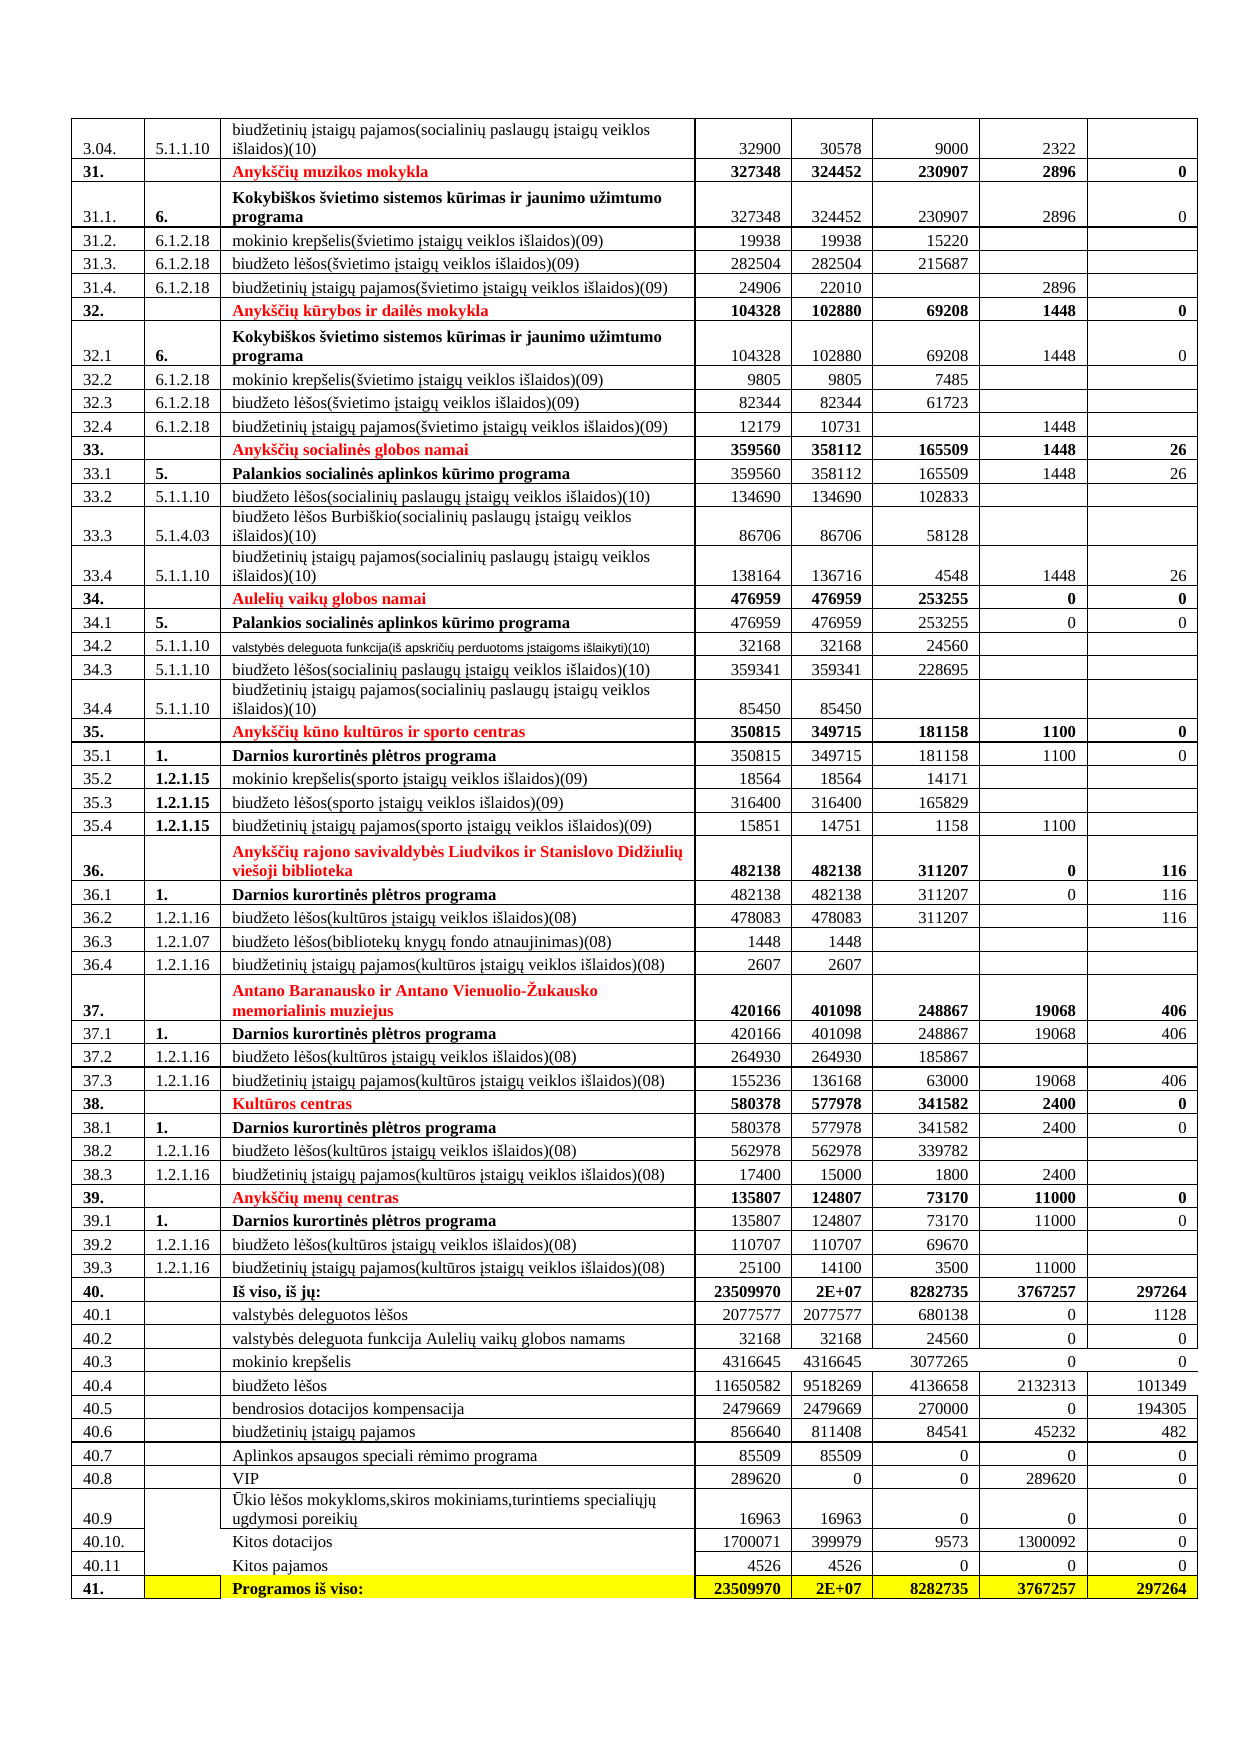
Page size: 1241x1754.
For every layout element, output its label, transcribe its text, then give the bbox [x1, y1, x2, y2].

table_cell [1088, 366, 1197, 389]
table_cell 324452 [792, 182, 872, 226]
table_cell 1. [145, 1208, 220, 1230]
table_cell 401098 [792, 975, 872, 1019]
table_cell 85450 [696, 680, 791, 718]
table_cell 228695 [873, 656, 979, 678]
table_cell 230907 [873, 182, 979, 226]
table_cell 316400 [792, 789, 872, 812]
table_cell 85450 [792, 680, 872, 718]
table_cell 0 [1088, 159, 1197, 181]
table_cell 102833 [873, 484, 979, 506]
table_cell 38.3 [72, 1161, 144, 1183]
table_cell [1088, 952, 1197, 974]
table_cell 38.2 [72, 1138, 144, 1160]
table_cell 230907 [873, 159, 979, 181]
table_cell biudžeto lėšos(kultūros įstaigų veiklos išlaidos)(08) [221, 905, 694, 927]
table_cell 2077577 [696, 1302, 791, 1324]
table_cell 165509 [873, 460, 979, 483]
table_cell Kitos pajamos [221, 1551, 694, 1574]
table_cell 482138 [696, 881, 791, 904]
table_cell [980, 366, 1087, 389]
table_cell [145, 586, 220, 608]
table_cell biudžetinių įstaigų pajamos(socialinių paslaugų įstaigų veiklos išlaidos)(10) [221, 119, 694, 158]
table_cell 0 [1087, 1349, 1197, 1371]
table_cell 476959 [696, 586, 791, 608]
table_cell biudžeto lėšos(švietimo įstaigų veiklos išlaidos)(09) [221, 390, 694, 412]
table_cell 23509970 [696, 1278, 791, 1301]
table_cell [980, 905, 1087, 927]
table_cell [980, 766, 1087, 788]
table_cell 0 [873, 1466, 979, 1488]
table_cell 14751 [792, 813, 872, 835]
table_cell 311207 [873, 905, 979, 927]
table_cell [980, 1231, 1087, 1254]
table_cell 40.2 [72, 1325, 144, 1348]
table_cell 35.3 [72, 789, 144, 812]
table_cell 116 [1088, 836, 1197, 880]
table_cell 3500 [873, 1255, 979, 1277]
table_cell 5.1.1.10 [145, 633, 220, 655]
table_cell mokinio krepšelis [221, 1349, 694, 1371]
table_cell 482138 [696, 836, 791, 880]
table_cell 5. [145, 460, 220, 483]
table_cell 102880 [792, 321, 872, 365]
table_cell 15851 [696, 813, 791, 835]
table_cell 26 [1088, 460, 1197, 483]
table_cell 1800 [873, 1161, 979, 1183]
table_cell 40.1 [72, 1302, 144, 1324]
table_cell 136168 [792, 1068, 872, 1090]
table_cell 0 [980, 1443, 1087, 1465]
table_cell 680138 [873, 1302, 979, 1324]
table_cell 19068 [980, 1021, 1087, 1043]
table_cell 1700071 [696, 1529, 791, 1551]
table_cell 116 [1088, 905, 1197, 927]
table_cell 73170 [873, 1185, 979, 1207]
table_cell [980, 1044, 1087, 1066]
table_cell [980, 928, 1087, 951]
table_cell 37. [72, 975, 144, 1019]
table_cell [1088, 1161, 1197, 1183]
table_cell 359560 [696, 460, 791, 483]
table_cell 22010 [792, 274, 872, 297]
table_cell 1.2.1.15 [145, 766, 220, 788]
table_cell [145, 1396, 220, 1418]
table_cell 31.3. [72, 251, 144, 273]
table_cell 327348 [696, 182, 791, 226]
table_cell 36.3 [72, 928, 144, 951]
table_cell 0 [980, 881, 1087, 904]
table_cell 562978 [792, 1138, 872, 1160]
table_cell [1088, 484, 1197, 506]
table_cell 406 [1088, 1068, 1197, 1090]
table_cell 0 [792, 1466, 872, 1488]
table_cell 1448 [980, 413, 1087, 436]
table_cell 0 [1088, 1208, 1197, 1230]
table_cell 349715 [792, 743, 872, 765]
table_cell 289620 [696, 1466, 791, 1488]
table_cell 0 [1088, 1091, 1197, 1113]
table_cell 1448 [792, 928, 872, 951]
table_cell 6.1.2.18 [145, 251, 220, 273]
table_cell 253255 [873, 609, 979, 632]
table_cell 2322 [980, 119, 1087, 158]
table_cell 19938 [792, 228, 872, 250]
table_cell [145, 1528, 221, 1551]
table_cell 101349 [1088, 1372, 1197, 1394]
table_cell [873, 274, 979, 297]
table_cell 5.1.1.10 [145, 484, 220, 506]
table_cell [1088, 1255, 1197, 1277]
table_cell 165829 [873, 789, 979, 812]
table_cell 1.2.1.07 [145, 928, 220, 951]
table_cell 19068 [980, 1068, 1087, 1090]
table_cell VIP [221, 1466, 694, 1488]
table_cell 248867 [873, 1021, 979, 1043]
table_cell 40.4 [72, 1372, 144, 1394]
table_cell 4316645 [792, 1349, 872, 1371]
table_cell 40. [72, 1278, 144, 1301]
table_cell 110707 [696, 1231, 791, 1254]
table_cell 316400 [696, 789, 791, 812]
table_cell Kokybiškos švietimo sistemos kūrimas ir jaunimo užimtumo programa [221, 182, 694, 226]
table_cell 2400 [980, 1114, 1087, 1137]
table_cell 1.2.1.16 [145, 952, 220, 974]
table_cell Kultūros centras [221, 1091, 694, 1113]
table_cell 31.1. [72, 182, 144, 226]
table_cell [1088, 1138, 1197, 1160]
table_cell 6. [145, 321, 220, 365]
table_cell 32168 [696, 1325, 791, 1348]
table_cell 2896 [980, 159, 1087, 181]
table_cell [145, 298, 220, 320]
table_cell 401098 [792, 1021, 872, 1043]
table_cell 36.2 [72, 905, 144, 927]
table_cell Darnios kurortinės plėtros programa [221, 1114, 694, 1137]
table_cell mokinio krepšelis(švietimo įstaigų veiklos išlaidos)(09) [221, 366, 694, 389]
table_cell biudžetinių įstaigų pajamos(kultūros įstaigų veiklos išlaidos)(08) [221, 1161, 694, 1183]
table_cell 0 [980, 1325, 1087, 1348]
table_cell [980, 656, 1087, 678]
table_cell 63000 [873, 1068, 979, 1090]
table_cell [145, 1443, 220, 1465]
table_cell 32.1 [72, 321, 144, 365]
table_cell 34.3 [72, 656, 144, 678]
table_cell 10731 [792, 413, 872, 436]
table_cell 39.2 [72, 1231, 144, 1254]
table_cell 32168 [696, 633, 791, 655]
table_cell 23509970 [696, 1576, 791, 1598]
table_cell biudžeto lėšos Burbiškio(socialinių paslaugų įstaigų veiklos išlaidos)(10) [221, 507, 694, 545]
table_cell 0 [980, 609, 1087, 632]
table_cell 350815 [696, 719, 791, 741]
table_cell 16963 [792, 1489, 872, 1528]
table_cell 124807 [792, 1185, 872, 1207]
table_cell 39.3 [72, 1255, 144, 1277]
table_cell 420166 [696, 975, 791, 1019]
table_cell [1088, 656, 1197, 678]
table_cell 85509 [792, 1443, 872, 1465]
table_cell valstybės deleguota funkcija Aulelių vaikų globos namams [221, 1325, 694, 1348]
table_cell [873, 680, 979, 718]
table_cell 134690 [792, 484, 872, 506]
table_cell 36.4 [72, 952, 144, 974]
table_cell 2607 [696, 952, 791, 974]
table_cell mokinio krepšelis(sporto įstaigų veiklos išlaidos)(09) [221, 766, 694, 788]
table_cell 11000 [980, 1185, 1087, 1207]
table_cell 39. [72, 1185, 144, 1207]
table_cell 30578 [792, 119, 872, 158]
table_cell 18564 [696, 766, 791, 788]
table_cell 0 [873, 1552, 979, 1574]
table_cell Anykščių kūrybos ir dailės mokykla [221, 298, 694, 320]
table_cell 580378 [696, 1091, 791, 1113]
table_cell [873, 413, 979, 436]
table_cell biudžetinių įstaigų pajamos(kultūros įstaigų veiklos išlaidos)(08) [221, 1068, 694, 1090]
table_cell [980, 633, 1087, 655]
table_cell 1448 [980, 460, 1087, 483]
table_cell Anykščių menų centras [221, 1185, 694, 1207]
table_cell 358112 [792, 460, 872, 483]
table_cell 1. [145, 1114, 220, 1137]
table_cell 2400 [980, 1091, 1087, 1113]
table_cell biudžetinių įstaigų pajamos [221, 1419, 694, 1441]
table_cell 9805 [696, 366, 791, 389]
table_cell [145, 836, 220, 880]
table_cell 32.2 [72, 366, 144, 389]
table_cell 0 [1088, 586, 1197, 608]
table_cell [873, 952, 979, 974]
table_cell 327348 [696, 159, 791, 181]
table_cell 478083 [696, 905, 791, 927]
table_cell 476959 [696, 609, 791, 632]
table_cell biudžeto lėšos(socialinių paslaugų įstaigų veiklos išlaidos)(10) [221, 484, 694, 506]
table_cell [145, 1185, 220, 1207]
table_cell 478083 [792, 905, 872, 927]
table_cell 34. [72, 586, 144, 608]
table_cell Aulelių vaikų globos namai [221, 586, 694, 608]
table_cell 37.1 [72, 1021, 144, 1043]
table_cell 2896 [980, 182, 1087, 226]
table_cell [145, 1278, 220, 1301]
table_cell biudžeto lėšos(sporto įstaigų veiklos išlaidos)(09) [221, 789, 694, 812]
table_cell 40.8 [72, 1466, 144, 1488]
table_cell 282504 [792, 251, 872, 273]
table_cell 1448 [980, 437, 1087, 459]
table_cell 165509 [873, 437, 979, 459]
table_cell 1. [145, 1021, 220, 1043]
table_cell [1088, 413, 1197, 436]
table_cell 24906 [696, 274, 791, 297]
table_cell 399979 [792, 1529, 872, 1551]
table_cell 33. [72, 437, 144, 459]
table_cell 32. [72, 298, 144, 320]
table_cell 194305 [1088, 1396, 1197, 1418]
table_cell 4316645 [696, 1349, 792, 1371]
table_cell [145, 1091, 220, 1113]
table_cell biudžeto lėšos [221, 1372, 694, 1394]
table_cell Darnios kurortinės plėtros programa [221, 1021, 694, 1043]
table_cell 5. [145, 609, 220, 632]
table_cell 69208 [873, 321, 979, 365]
table_cell 135807 [696, 1185, 791, 1207]
table_cell [145, 437, 220, 459]
table_cell 6.1.2.18 [145, 274, 220, 297]
table_cell 32.3 [72, 390, 144, 412]
table_cell 5.1.1.10 [145, 546, 220, 585]
table_cell 15000 [792, 1161, 872, 1183]
table_cell 5.1.4.03 [145, 507, 220, 545]
table_cell 14100 [792, 1255, 872, 1277]
table_cell 311207 [873, 836, 979, 880]
table_cell 6.1.2.18 [145, 413, 220, 436]
table_cell 215687 [873, 251, 979, 273]
table_cell [1088, 119, 1197, 158]
table_cell biudžetinių įstaigų pajamos(kultūros įstaigų veiklos išlaidos)(08) [221, 1255, 694, 1277]
table_cell 3077265 [873, 1349, 979, 1371]
table_cell [980, 484, 1087, 506]
table_cell 40.6 [72, 1419, 144, 1441]
table_cell 6.1.2.18 [145, 390, 220, 412]
table_cell 19938 [696, 228, 791, 250]
table_cell 358112 [792, 437, 872, 459]
table_cell 1.2.1.16 [145, 1255, 220, 1277]
table_cell [145, 1466, 220, 1488]
table_cell 580378 [696, 1114, 791, 1137]
table_cell 4526 [792, 1552, 872, 1574]
table_cell 181158 [873, 743, 979, 765]
table_cell 9518269 [792, 1372, 872, 1394]
table_cell Darnios kurortinės plėtros programa [221, 881, 694, 904]
table_cell biudžetinių įstaigų pajamos(švietimo įstaigų veiklos išlaidos)(09) [221, 274, 694, 297]
table_cell 3.04. [72, 119, 144, 158]
table_cell 86706 [792, 507, 872, 545]
table_cell 37.2 [72, 1044, 144, 1066]
table_cell 82344 [792, 390, 872, 412]
table_cell 9573 [873, 1529, 979, 1551]
table_cell 16963 [696, 1489, 791, 1528]
table_cell 84541 [873, 1419, 979, 1441]
table_cell [1088, 1231, 1197, 1254]
table_cell 11000 [980, 1255, 1087, 1277]
table_cell biudžetinių įstaigų pajamos(socialinių paslaugų įstaigų veiklos išlaidos)(10) [221, 546, 694, 585]
table_cell [1088, 633, 1197, 655]
table_cell 476959 [792, 586, 872, 608]
table_cell 33.3 [72, 507, 144, 545]
table_cell 185867 [873, 1044, 979, 1066]
table_cell 297264 [1088, 1278, 1197, 1301]
table_cell 110707 [792, 1231, 872, 1254]
table_cell [145, 159, 220, 181]
table_cell 297264 [1088, 1576, 1197, 1598]
table_cell [145, 1576, 220, 1598]
table_cell 0 [873, 1489, 979, 1528]
table_cell Palankios socialinės aplinkos kūrimo programa [221, 460, 694, 483]
table_cell 248867 [873, 975, 979, 1019]
table_cell 181158 [873, 719, 979, 741]
table_cell 0 [1088, 1185, 1197, 1207]
table_cell 359341 [792, 656, 872, 678]
table_cell [1088, 813, 1197, 835]
table_cell [1088, 274, 1197, 297]
table_cell 1448 [696, 928, 791, 951]
table_cell biudžeto lėšos(kultūros įstaigų veiklos išlaidos)(08) [221, 1044, 694, 1066]
table_cell Ūkio lėšos mokykloms,skiros mokiniams,turintiems specialiųjų ugdymosi poreikių [221, 1489, 694, 1528]
table_cell 350815 [696, 743, 791, 765]
table_cell 9000 [873, 119, 979, 158]
table_cell 14171 [873, 766, 979, 788]
table_cell 324452 [792, 159, 872, 181]
table_cell 2607 [792, 952, 872, 974]
table_cell Kokybiškos švietimo sistemos kūrimas ir jaunimo užimtumo programa [221, 321, 694, 365]
table_cell 0 [1088, 743, 1197, 765]
table_cell 0 [980, 1489, 1087, 1528]
table_cell [1088, 251, 1197, 273]
table_cell 0 [980, 1552, 1087, 1574]
table_cell 2400 [980, 1161, 1087, 1183]
table_cell 104328 [696, 298, 791, 320]
table_cell 562978 [696, 1138, 791, 1160]
table_cell 31. [72, 159, 144, 181]
table_cell 406 [1088, 1021, 1197, 1043]
table_cell 7485 [873, 366, 979, 389]
table_cell 136716 [792, 546, 872, 585]
table_cell 5.1.1.10 [145, 656, 220, 678]
table_cell 35.4 [72, 813, 144, 835]
table_cell biudžeto lėšos(švietimo įstaigų veiklos išlaidos)(09) [221, 251, 694, 273]
table_cell 359341 [696, 656, 791, 678]
table_cell Iš viso, iš jų: [221, 1278, 694, 1301]
table_cell 69670 [873, 1231, 979, 1254]
table_cell Programos iš viso: [221, 1575, 694, 1598]
table_cell 116 [1088, 881, 1197, 904]
table_cell [1088, 507, 1197, 545]
table_cell [980, 1138, 1087, 1160]
table_cell 32.4 [72, 413, 144, 436]
table_cell 482138 [792, 836, 872, 880]
table_cell 0 [1088, 298, 1197, 320]
table_cell 0 [980, 1396, 1087, 1418]
table_cell 40.7 [72, 1443, 144, 1465]
table_cell 82344 [696, 390, 791, 412]
table_cell [1088, 928, 1197, 951]
table_cell 73170 [873, 1208, 979, 1230]
table_cell 0 [1088, 1325, 1197, 1348]
table_cell 3767257 [980, 1278, 1087, 1301]
table_cell 24560 [873, 1325, 979, 1348]
table_cell Kitos dotacijos [221, 1529, 694, 1551]
table_cell [1088, 680, 1197, 718]
table_cell biudžeto lėšos(kultūros įstaigų veiklos išlaidos)(08) [221, 1138, 694, 1160]
table_cell biudžetinių įstaigų pajamos(švietimo įstaigų veiklos išlaidos)(09) [221, 413, 694, 436]
table_cell 1100 [980, 719, 1087, 741]
table_cell biudžeto lėšos(bibliotekų knygų fondo atnaujinimas)(08) [221, 928, 694, 951]
table_cell 0 [873, 1443, 979, 1465]
table_cell 0 [979, 1349, 1087, 1371]
table_cell 38. [72, 1091, 144, 1113]
table_cell 0 [980, 586, 1087, 608]
table_cell Anykščių kūno kultūros ir sporto centras [221, 719, 694, 741]
table_cell 0 [1088, 1489, 1197, 1528]
table_cell 33.4 [72, 546, 144, 585]
table_cell [145, 1419, 220, 1441]
table_cell [980, 952, 1087, 974]
table_cell 24560 [873, 633, 979, 655]
table_cell 155236 [696, 1068, 791, 1090]
table_cell 5.1.1.10 [145, 119, 220, 158]
table_cell valstybės deleguotos lėšos [221, 1302, 694, 1324]
table_cell [1088, 228, 1197, 250]
table_cell 35.2 [72, 766, 144, 788]
table_cell [980, 228, 1087, 250]
table_cell 15220 [873, 228, 979, 250]
table_cell 1.2.1.16 [145, 1068, 220, 1090]
table_cell 2132313 [980, 1372, 1087, 1394]
table_cell 41. [72, 1576, 144, 1598]
table_cell 253255 [873, 586, 979, 608]
table_cell 31.2. [72, 228, 144, 250]
table_cell 289620 [980, 1466, 1087, 1488]
table_cell 124807 [792, 1208, 872, 1230]
table_cell 134690 [696, 484, 791, 506]
table_cell 1.2.1.16 [145, 1044, 220, 1066]
table_cell 36. [72, 836, 144, 880]
table_cell mokinio krepšelis(švietimo įstaigų veiklos išlaidos)(09) [221, 228, 694, 250]
table_cell 264930 [792, 1044, 872, 1066]
table_cell 341582 [873, 1114, 979, 1137]
table_cell 69208 [873, 298, 979, 320]
table_cell 0 [980, 1302, 1087, 1324]
table_cell 38.1 [72, 1114, 144, 1137]
table_cell Darnios kurortinės plėtros programa [221, 1208, 694, 1230]
table_cell 311207 [873, 881, 979, 904]
table_cell 138164 [696, 546, 791, 585]
table_cell 2E+07 [792, 1278, 872, 1301]
table_cell [145, 975, 220, 1019]
table_cell 1.2.1.15 [145, 789, 220, 812]
table_cell 11650582 [696, 1372, 791, 1394]
table_cell biudžeto lėšos(kultūros įstaigų veiklos išlaidos)(08) [221, 1231, 694, 1254]
table_cell [980, 251, 1087, 273]
table_cell 6.1.2.18 [145, 366, 220, 389]
table_cell 264930 [696, 1044, 791, 1066]
table_cell 0 [1088, 321, 1197, 365]
table_cell 1. [145, 881, 220, 904]
table_cell 482 [1088, 1419, 1197, 1441]
table_cell 40.11 [72, 1552, 144, 1574]
table_cell 0 [1088, 1529, 1197, 1551]
table_cell 35.1 [72, 743, 144, 765]
table_cell 86706 [696, 507, 791, 545]
table_cell 2E+07 [792, 1576, 872, 1598]
table_cell 8282735 [873, 1278, 979, 1301]
table_cell 85509 [696, 1443, 791, 1465]
table_cell 26 [1088, 437, 1197, 459]
table_cell 1448 [980, 546, 1087, 585]
table_cell 0 [1088, 719, 1197, 741]
table_cell 0 [1088, 1466, 1197, 1488]
table_cell 40.3 [72, 1349, 144, 1371]
table_cell 1.2.1.16 [145, 1161, 220, 1183]
table_cell 577978 [792, 1091, 872, 1113]
table_cell [145, 1325, 220, 1348]
table_cell 40.10. [72, 1529, 144, 1551]
table_cell 420166 [696, 1021, 791, 1043]
table_cell [980, 680, 1087, 718]
table_cell [145, 1302, 220, 1324]
table_cell valstybės deleguota funkcija(iš apskričių perduotoms įstaigoms išlaikyti)(10) [221, 633, 694, 655]
table_cell 3767257 [980, 1576, 1087, 1598]
table_cell 39.1 [72, 1208, 144, 1230]
table_cell 282504 [696, 251, 791, 273]
table_cell [980, 789, 1087, 812]
table_cell 0 [1088, 1443, 1197, 1465]
table_cell 40.9 [72, 1489, 144, 1528]
table_cell Anykščių socialinės globos namai [221, 437, 694, 459]
table_cell 6.1.2.18 [145, 228, 220, 250]
table_cell Anykščių muzikos mokykla [221, 159, 694, 181]
table_cell 32168 [792, 633, 872, 655]
table_cell 1100 [980, 813, 1087, 835]
table_cell 349715 [792, 719, 872, 741]
table_cell 577978 [792, 1114, 872, 1137]
table_cell [1088, 766, 1197, 788]
table_cell [145, 719, 220, 741]
table_cell 359560 [696, 437, 791, 459]
table_cell [145, 1489, 220, 1528]
table_cell 40.5 [72, 1396, 144, 1418]
table_cell 1158 [873, 813, 979, 835]
table_cell 31.4. [72, 274, 144, 297]
table_cell [1088, 789, 1197, 812]
table_cell 2896 [980, 274, 1087, 297]
table_cell biudžetinių įstaigų pajamos(kultūros įstaigų veiklos išlaidos)(08) [221, 952, 694, 974]
table_cell 45232 [980, 1419, 1087, 1441]
table_cell 1100 [980, 743, 1087, 765]
table_cell 102880 [792, 298, 872, 320]
table_cell 0 [1088, 1114, 1197, 1137]
table_cell 406 [1088, 975, 1197, 1019]
table_cell 476959 [792, 609, 872, 632]
table_cell 61723 [873, 390, 979, 412]
table_cell 2479669 [792, 1396, 872, 1418]
table_cell 33.1 [72, 460, 144, 483]
table_cell 8282735 [873, 1576, 979, 1598]
table_cell bendrosios dotacijos kompensacija [221, 1396, 694, 1418]
table_cell [145, 1551, 221, 1574]
table_cell biudžeto lėšos(socialinių paslaugų įstaigų veiklos išlaidos)(10) [221, 656, 694, 678]
table_cell 1448 [980, 321, 1087, 365]
table_cell 34.1 [72, 609, 144, 632]
table_cell 1.2.1.16 [145, 905, 220, 927]
table_cell 25100 [696, 1255, 791, 1277]
table_cell 32168 [792, 1325, 872, 1348]
table_cell 5.1.1.10 [145, 680, 220, 718]
table_cell Darnios kurortinės plėtros programa [221, 743, 694, 765]
table_cell 26 [1088, 546, 1197, 585]
table_cell 104328 [696, 321, 791, 365]
table_cell Anykščių rajono savivaldybės Liudvikos ir Stanislovo Didžiulių viešoji biblioteka [221, 836, 694, 880]
table_cell [873, 928, 979, 951]
table_cell [980, 390, 1087, 412]
table_cell 12179 [696, 413, 791, 436]
table_cell 0 [1088, 609, 1197, 632]
table_cell 4548 [873, 546, 979, 585]
table_cell 0 [980, 836, 1087, 880]
table_cell 1300092 [980, 1529, 1087, 1551]
table_cell 2077577 [792, 1302, 872, 1324]
table_cell [1088, 390, 1197, 412]
table_cell 341582 [873, 1091, 979, 1113]
table_cell Aplinkos apsaugos speciali rėmimo programa [221, 1443, 694, 1465]
table_cell [145, 1349, 220, 1371]
table_cell 1128 [1088, 1302, 1197, 1324]
table_cell 37.3 [72, 1068, 144, 1090]
table_cell 58128 [873, 507, 979, 545]
table_cell Palankios socialinės aplinkos kūrimo programa [221, 609, 694, 632]
table_cell 4526 [696, 1552, 791, 1574]
table_cell 2479669 [696, 1396, 791, 1418]
table_cell [1088, 1044, 1197, 1066]
table_cell Antano Baranausko ir Antano Vienuolio-Žukausko memorialinis muziejus [221, 975, 694, 1019]
table_cell 1.2.1.16 [145, 1138, 220, 1160]
table_cell biudžetinių įstaigų pajamos(sporto įstaigų veiklos išlaidos)(09) [221, 813, 694, 835]
table_cell 34.4 [72, 680, 144, 718]
table_cell 1448 [980, 298, 1087, 320]
table_cell 811408 [792, 1419, 872, 1441]
table_cell 34.2 [72, 633, 144, 655]
table_cell 339782 [873, 1138, 979, 1160]
table_cell 18564 [792, 766, 872, 788]
table_cell 135807 [696, 1208, 791, 1230]
table_cell 35. [72, 719, 144, 741]
table_cell 33.2 [72, 484, 144, 506]
table_cell 4136658 [873, 1372, 979, 1394]
table_cell [980, 507, 1087, 545]
table_cell 17400 [696, 1161, 791, 1183]
table_cell 36.1 [72, 881, 144, 904]
table_cell [145, 1372, 220, 1394]
table_cell 1. [145, 743, 220, 765]
table_cell 9805 [792, 366, 872, 389]
table_cell biudžetinių įstaigų pajamos(socialinių paslaugų įstaigų veiklos išlaidos)(10) [221, 680, 694, 718]
table_cell 1.2.1.16 [145, 1231, 220, 1254]
table_cell 1.2.1.15 [145, 813, 220, 835]
table_cell 0 [1088, 182, 1197, 226]
table_cell 19068 [980, 975, 1087, 1019]
table_cell 11000 [980, 1208, 1087, 1230]
table_cell 6. [145, 182, 220, 226]
table_cell 482138 [792, 881, 872, 904]
table_cell 32900 [696, 119, 791, 158]
table_cell 270000 [873, 1396, 979, 1418]
table_cell 856640 [696, 1419, 791, 1441]
table_cell 0 [1088, 1552, 1197, 1574]
